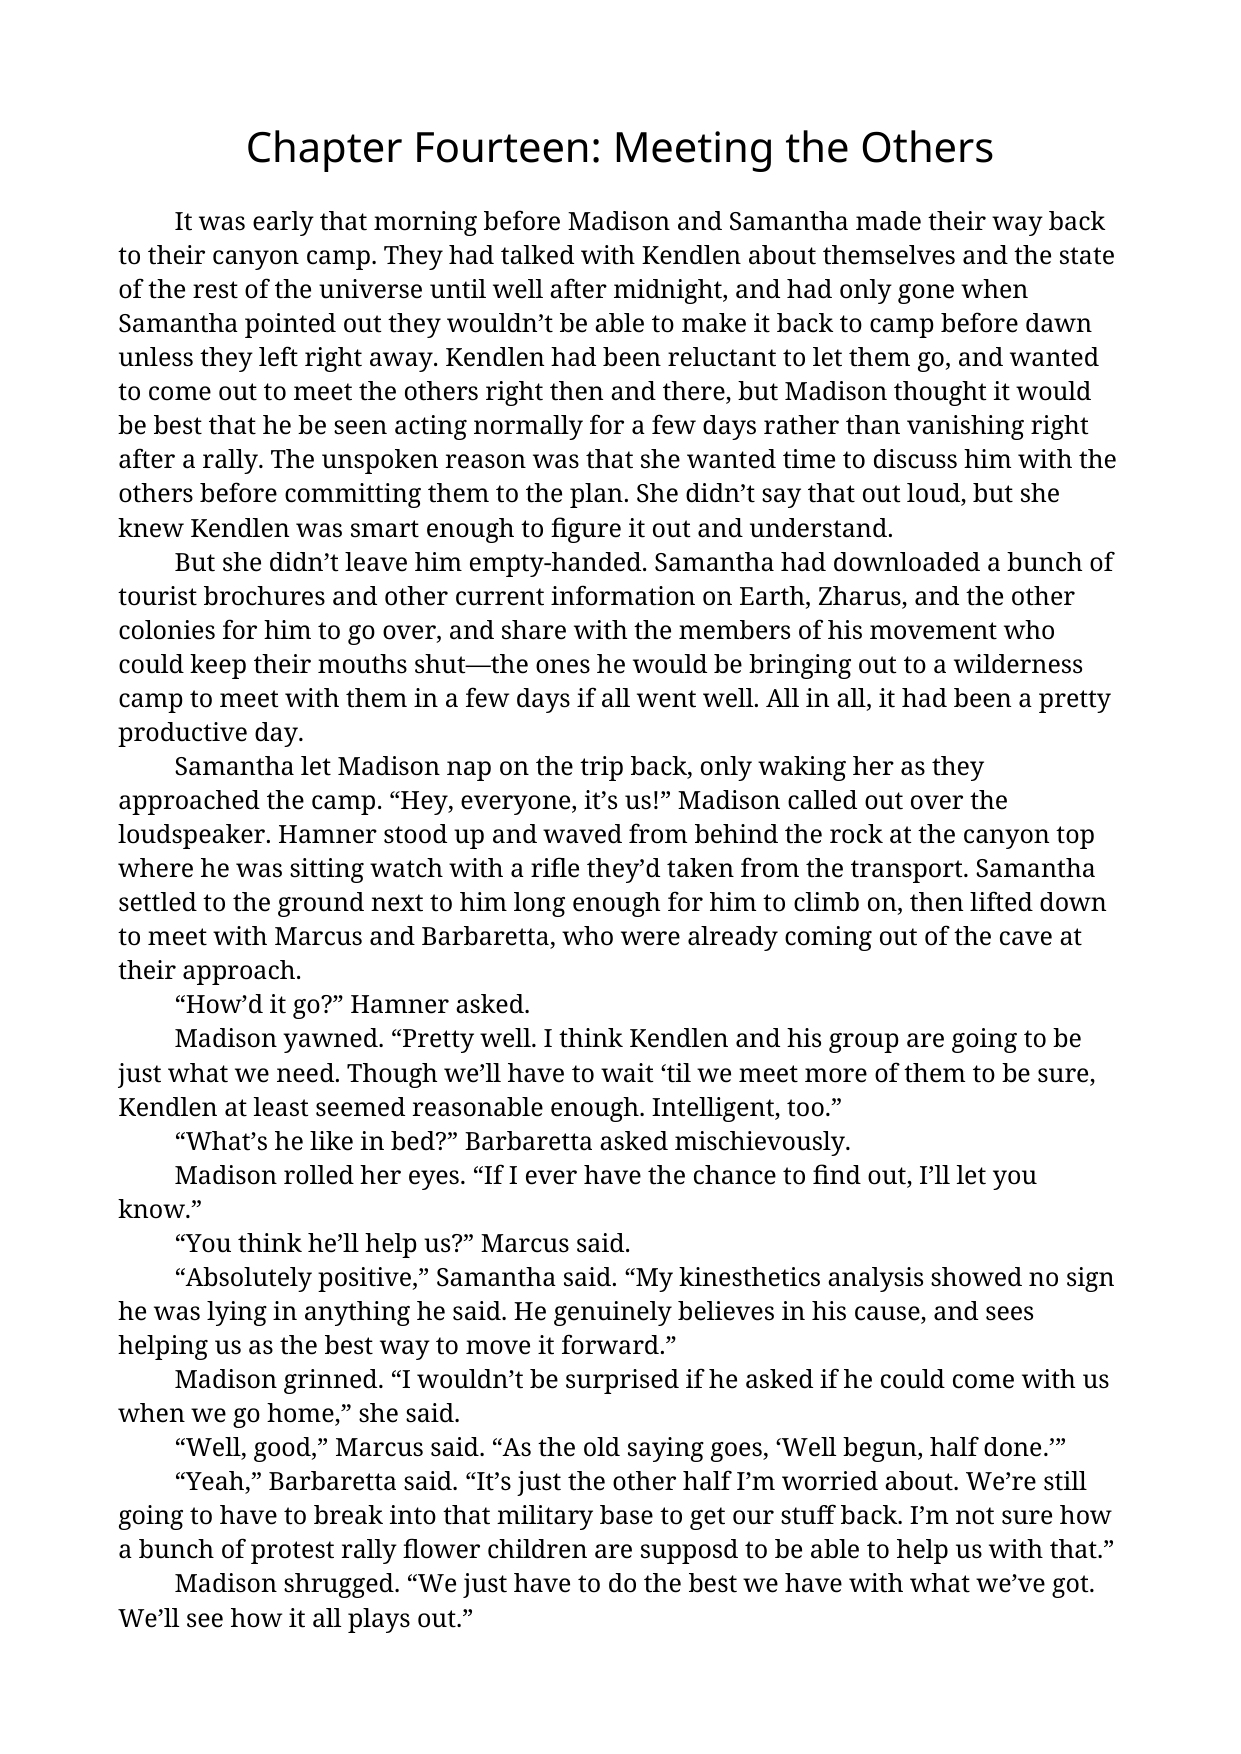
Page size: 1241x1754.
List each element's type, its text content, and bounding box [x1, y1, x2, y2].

text “How’d it go?” Hamner asked. [118, 987, 1122, 1021]
text “You think he’ll help us?” Marcus said. [118, 1226, 1122, 1259]
text “Well, good,” Marcus said. “As the old saying goes, ‘Well begun, half done.’” [118, 1430, 1122, 1464]
text “Absolutely positive,” Samantha said. “My kinesthetics analysis showed no sign he was lying in anything he said. He genuinely believes in his cause, and sees helping us as the best way to move it forward.” [118, 1259, 1122, 1362]
text Madison grinned. “I wouldn’t be surprised if he asked if he could come with us when we go home,” she said. [118, 1362, 1122, 1430]
text Madison rolled her eyes. “If I ever have the chance to find out, I’ll let you know.” [118, 1157, 1122, 1226]
text Samantha let Madison nap on the trip back, only waking her as they approached the camp. “Hey, everyone, it’s us!” Madison called out over the loudspeaker. Hamner stood up and waved from behind the rock at the canyon top where he was sitting watch with a rifle they’d taken from the transport. Samantha settled to the ground next to him long enough for him to climb on, then lifted down to meet with Marcus and Barbaretta, who were already coming out of the cave at their approach. [118, 749, 1122, 987]
text Madison yawned. “Pretty well. I think Kendlen and his group are going to be just what we need. Though we’ll have to wait ‘til we meet more of them to be sure, Kendlen at least seemed reasonable enough. Intelligent, too.” [118, 1021, 1122, 1123]
text Chapter Fourteen: Meeting the Others [118, 118, 1122, 175]
text It was early that morning before Madison and Samantha made their way back to their canyon camp. They had talked with Kendlen about themselves and the state of the rest of the universe until well after midnight, and had only gone when Samantha pointed out they wouldn’t be able to make it back to camp before dawn unless they left right away. Kendlen had been reluctant to let them go, and wanted to come out to meet the others right then and there, but Madison thought it would be best that he be seen acting normally for a few days rather than vanishing right after a rally. The unspoken reason was that she wanted time to discuss him with the others before committing them to the plan. She didn’t say that out loud, but she knew Kendlen was smart enough to figure it out and understand. [118, 204, 1122, 544]
text But she didn’t leave him empty-handed. Samantha had downloaded a bunch of tourist brochures and other current information on Earth, Zharus, and the other colonies for him to go over, and share with the members of his movement who could keep their mouths shut—the ones he would be bringing out to a wilderness camp to meet with them in a few days if all went well. All in all, it had been a pretty productive day. [118, 544, 1122, 749]
text “What’s he like in bed?” Barbaretta asked mischievously. [118, 1123, 1122, 1157]
text “Yeah,” Barbaretta said. “It’s just the other half I’m worried about. We’re still going to have to break into that military base to get our stuff back. I’m not sure how a bunch of protest rally flower children are supposd to be able to help us with that.” [118, 1464, 1122, 1566]
text Madison shrugged. “We just have to do the best we have with what we’ve got. We’ll see how it all plays out.” [118, 1566, 1122, 1634]
